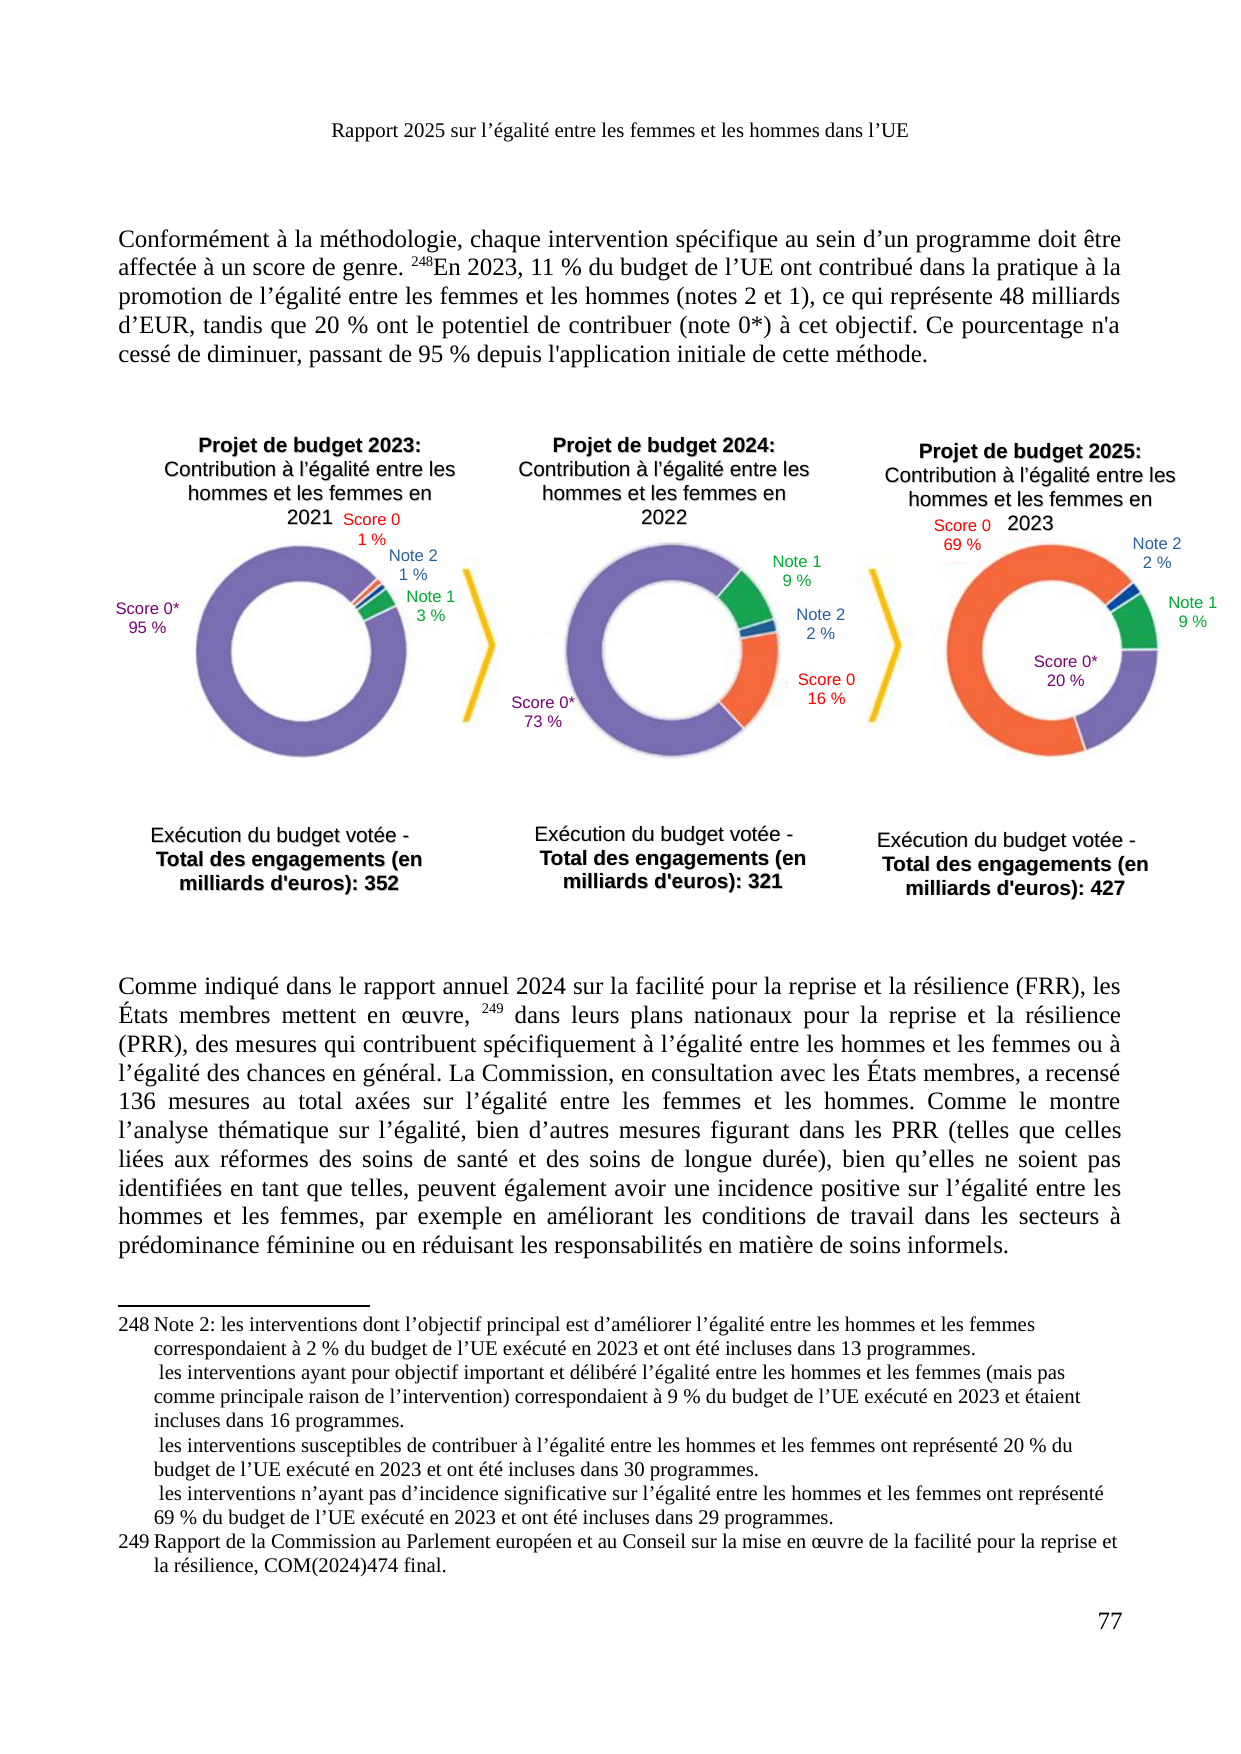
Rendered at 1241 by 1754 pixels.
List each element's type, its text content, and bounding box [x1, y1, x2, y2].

text Conformément à la méthodologie, chaque intervention spécifique au sein d’un programme doit être affectée à un score de genre. En 2023, 11 % du budget de l’UE ont contribué dans la pratique à la promotion de l’égalité entre les femmes et les hommes (notes 2 et 1), ce qui représente 48 milliards d’EUR, tandis que 20 % ont le potentiel de contribuer (note 0*) à cet objectif. Ce pourcentage n'a cessé de diminuer, passant de 95 % depuis l'application initiale de cette méthode. [118, 224, 1122, 367]
text Comme indiqué dans le rapport annuel 2024 sur la facilité pour la reprise et la résilience (FRR), les États membres mettent en œuvre, dans leurs plans nationaux pour la reprise et la résilience (PRR), des mesures qui contribuent spécifiquement à l’égalité entre les hommes et les femmes ou à l’égalité des chances en général. La Commission, en consultation avec les États membres, a recensé 136 mesures au total axées sur l’égalité entre les femmes et les hommes. Comme le montre l’analyse thématique sur l’égalité, bien d’autres mesures figurant dans les PRR (telles que celles liées aux réformes des soins de santé et des soins de longue durée), bien qu’elles ne soient pas identifiées en tant que telles, peuvent également avoir une incidence positive sur l’égalité entre les hommes et les femmes, par exemple en améliorant les conditions de travail dans les secteurs à prédominance féminine ou en réduisant les responsabilités en matière de soins informels. [118, 971, 1122, 1259]
text Note 2: les interventions dont l’objectif principal est d’améliorer l’égalité entre les hommes et les femmes correspondaient à 2 % du budget de l’UE exécuté en 2023 et ont été incluses dans 13 programmes. les interventions ayant pour objectif important et délibéré l’égalité entre les hommes et les femmes (mais pas comme principale raison de l’intervention) correspondaient à 9 % du budget de l’UE exécuté en 2023 et étaient incluses dans 16 programmes. les interventions susceptibles de contribuer à l’égalité entre les hommes et les femmes ont représenté 20 % du budget de l’UE exécuté en 2023 et ont été incluses dans 30 programmes. les interventions n’ayant pas d’incidence significative sur l’égalité entre les hommes et les femmes ont représenté 69 % du budget de l’UE exécuté en 2023 et ont été incluses dans 29 programmes. [118, 1312, 1122, 1529]
picture [1136, 538, 1141, 546]
text Rapport de la Commission au Parlement européen et au Conseil sur la mise en œuvre de la facilité pour la reprise et la résilience, COM(2024)474 final. [118, 1529, 1122, 1577]
picture [182, 538, 1164, 759]
